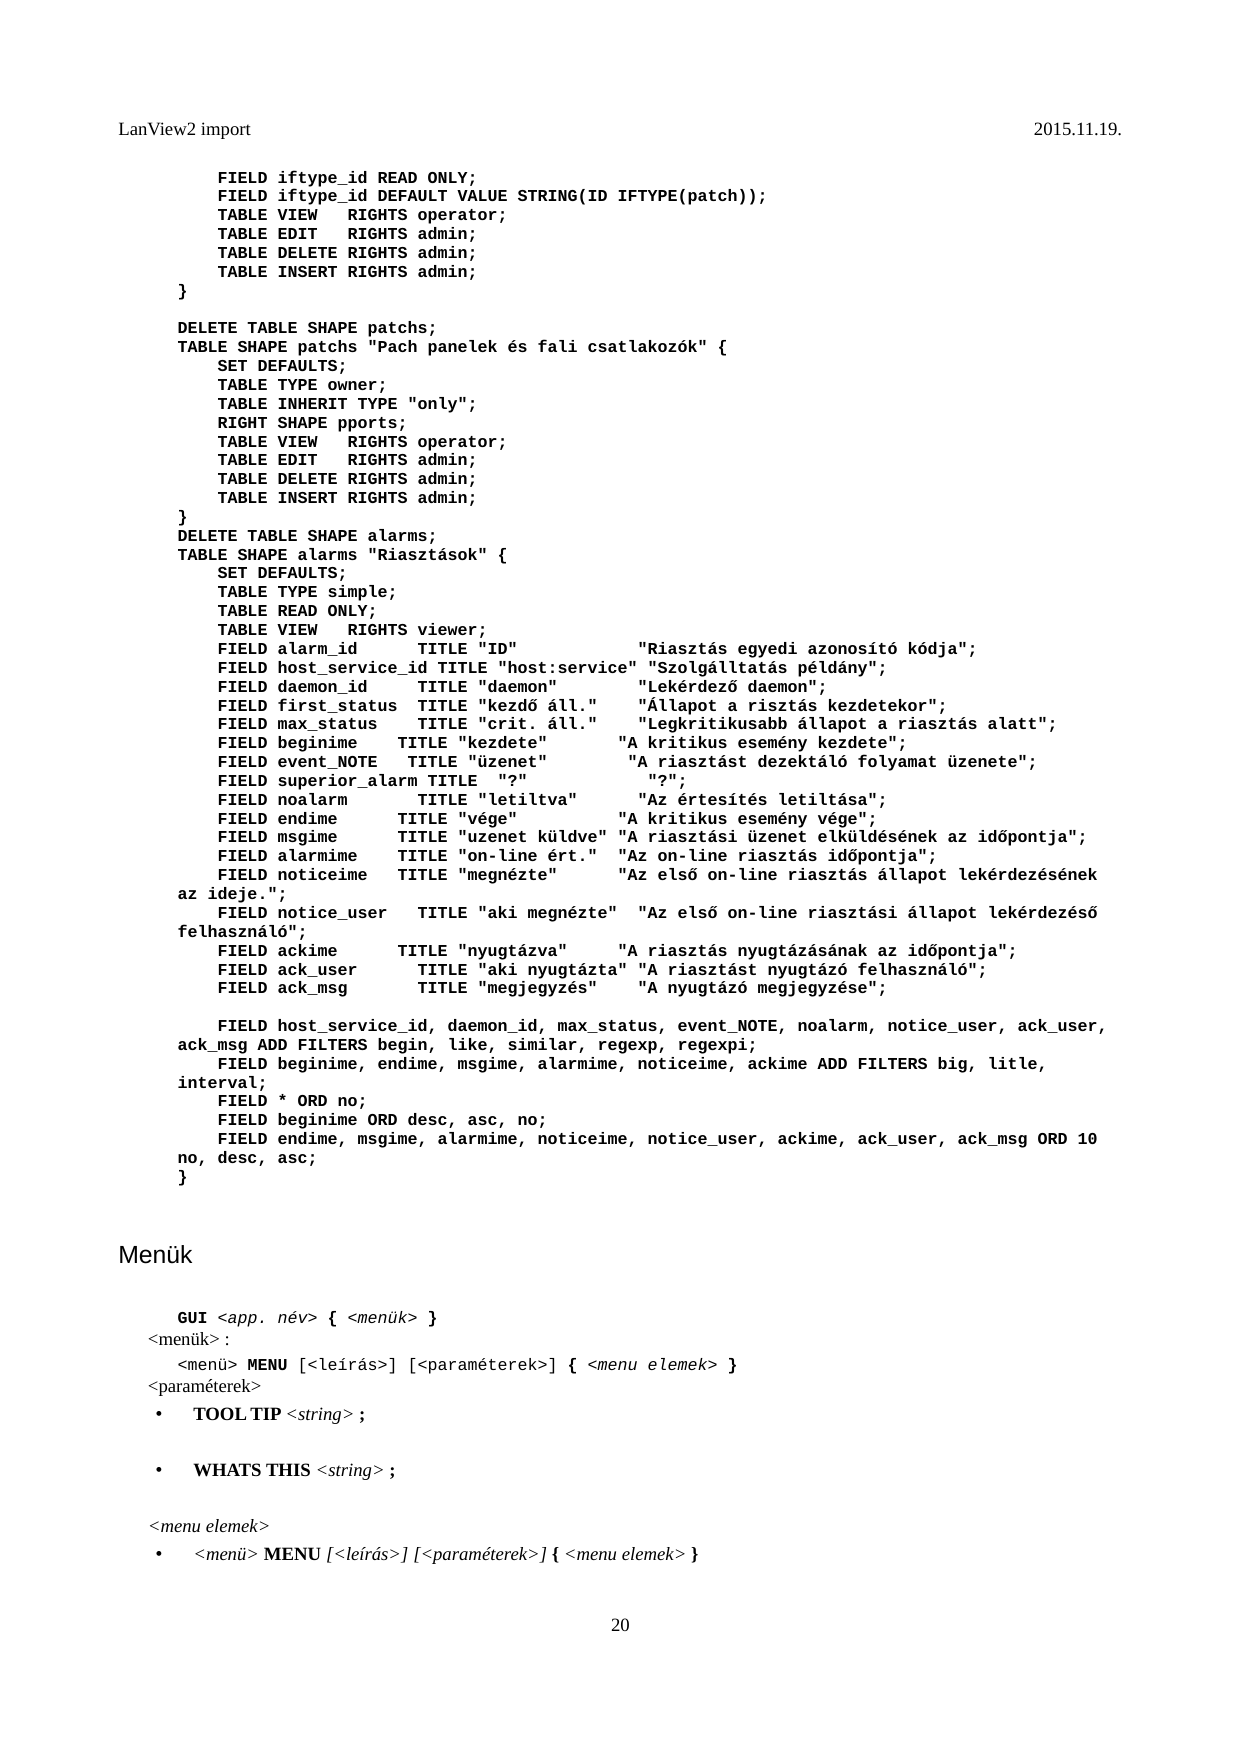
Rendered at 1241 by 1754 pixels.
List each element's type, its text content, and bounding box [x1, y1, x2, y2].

text DELETE TABLE SHAPE patchs; [177, 320, 1122, 339]
text <menü> MENU [<leírás>] [<paraméterek>] { <menu elemek> } [177, 1356, 1122, 1375]
text FIELD notice_user TITLE "aki megnézte" "Az első on-line riasztási állapot lekérdezéső felhasználó"; [177, 904, 1122, 942]
text RIGHT SHAPE pports; [177, 414, 1122, 433]
text } [177, 508, 1122, 527]
text FIELD host_service_id, daemon_id, max_status, event_NOTE, noalarm, notice_user, ack_user, ack_msg ADD FILTERS begin, like, similar, regexp, regexpi; [177, 1018, 1122, 1055]
text FIELD beginime, endime, msgime, alarmime, noticeime, ackime ADD FILTERS big, litle, interval; [177, 1055, 1122, 1093]
text FIELD superior_alarm TITLE "?" "?"; [177, 772, 1122, 791]
text FIELD alarm_id TITLE "ID" "Riasztás egyedi azonosító kódja"; [177, 641, 1122, 659]
text FIELD daemon_id TITLE "daemon" "Lekérdező daemon"; [177, 678, 1122, 697]
text FIELD ack_user TITLE "aki nyugtázta" "A riasztást nyugtázó felhasználó"; [177, 961, 1122, 980]
text DELETE TABLE SHAPE alarms; [177, 527, 1122, 546]
text <paraméterek> [118, 1375, 1122, 1397]
text FIELD alarmime TITLE "on-line ért." "Az on-line riasztás időpontja"; [177, 848, 1122, 867]
text } [177, 282, 1122, 301]
text } [177, 1168, 1122, 1187]
text <menük> : [118, 1328, 1122, 1350]
text GUI <app. név> { <menük> } [177, 1309, 1122, 1328]
text TABLE INHERIT TYPE "only"; [177, 395, 1122, 414]
text TABLE SHAPE patchs "Pach panelek és fali csatlakozók" { [177, 339, 1122, 358]
text FIELD ackime TITLE "nyugtázva" "A riasztás nyugtázásának az időpontja"; [177, 942, 1122, 961]
text FIELD msgime TITLE "uzenet küldve" "A riasztási üzenet elküldésének az időpontja"; [177, 829, 1122, 848]
text FIELD beginime ORD desc, asc, no; [177, 1112, 1122, 1131]
text TABLE DELETE RIGHTS admin; [177, 471, 1122, 490]
text TABLE VIEW RIGHTS operator; [177, 207, 1122, 226]
text FIELD endime, msgime, alarmime, noticeime, notice_user, ackime, ack_user, ack_msg ORD 10 no, desc, asc; [177, 1131, 1122, 1168]
text FIELD max_status TITLE "crit. áll." "Legkritikusabb állapot a riasztás alatt"; [177, 716, 1122, 735]
text TABLE TYPE owner; [177, 377, 1122, 395]
text FIELD noalarm TITLE "letiltva" "Az értesítés letiltása"; [177, 791, 1122, 810]
text TABLE EDIT RIGHTS admin; [177, 452, 1122, 471]
list WHATS THIS <string> ; [156, 1459, 1122, 1481]
text FIELD iftype_id DEFAULT VALUE STRING(ID IFTYPE(patch)); [177, 188, 1122, 207]
text TABLE SHAPE alarms "Riasztások" { [177, 546, 1122, 565]
text TABLE INSERT RIGHTS admin; [177, 490, 1122, 508]
text SET DEFAULTS; [177, 358, 1122, 377]
text FIELD noticeime TITLE "megnézte" "Az első on-line riasztás állapot lekérdezésének az ideje."; [177, 867, 1122, 904]
text FIELD iftype_id READ ONLY; [177, 169, 1122, 188]
text FIELD * ORD no; [177, 1093, 1122, 1112]
text TABLE INSERT RIGHTS admin; [177, 263, 1122, 282]
text <menu elemek> [118, 1515, 1122, 1537]
text SET DEFAULTS; [177, 565, 1122, 584]
text FIELD host_service_id TITLE "host:service" "Szolgálltatás példány"; [177, 659, 1122, 678]
text FIELD event_NOTE TITLE "üzenet" "A riasztást dezektáló folyamat üzenete"; [177, 754, 1122, 772]
text FIELD endime TITLE "vége" "A kritikus esemény vége"; [177, 810, 1122, 829]
text TABLE TYPE simple; [177, 584, 1122, 603]
subtitle Menük [118, 1240, 1122, 1269]
text FIELD ack_msg TITLE "megjegyzés" "A nyugtázó megjegyzése"; [177, 980, 1122, 999]
text TABLE READ ONLY; [177, 603, 1122, 622]
list <menü> MENU [<leírás>] [<paraméterek>] { <menu elemek> } [156, 1543, 1122, 1565]
text TABLE DELETE RIGHTS admin; [177, 244, 1122, 263]
text TABLE EDIT RIGHTS admin; [177, 226, 1122, 244]
text FIELD beginime TITLE "kezdete" "A kritikus esemény kezdete"; [177, 735, 1122, 754]
text FIELD first_status TITLE "kezdő áll." "Állapot a risztás kezdetekor"; [177, 697, 1122, 716]
text TABLE VIEW RIGHTS viewer; [177, 622, 1122, 641]
list TOOL TIP <string> ; [156, 1403, 1122, 1425]
text TABLE VIEW RIGHTS operator; [177, 433, 1122, 452]
